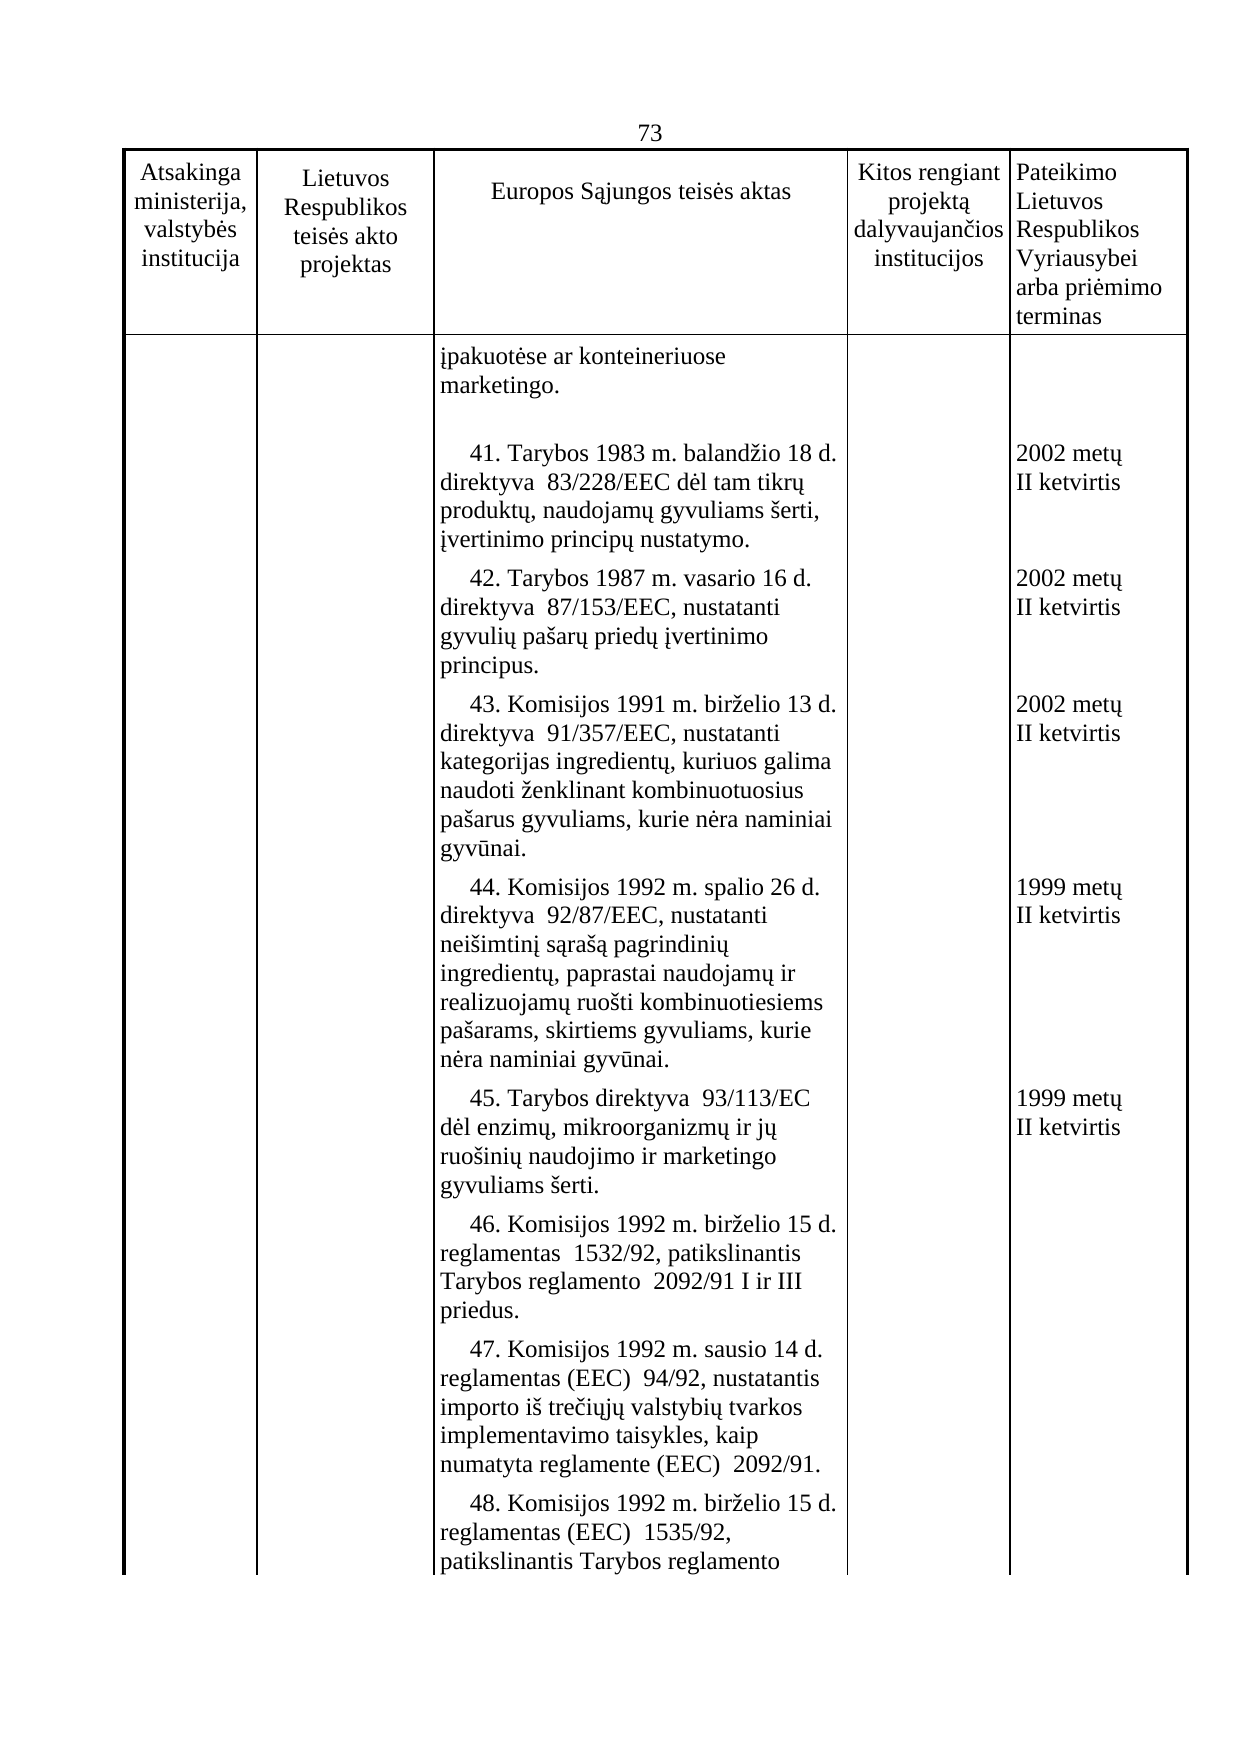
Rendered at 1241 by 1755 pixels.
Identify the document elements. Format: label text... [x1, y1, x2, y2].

table_cell [258, 683, 433, 866]
table_cell [126, 866, 256, 1077]
table_cell [848, 683, 1009, 866]
table_header Kitos rengiant projektą dalyvaujančios institucijos [848, 151, 1009, 334]
table_cell [848, 1077, 1009, 1575]
table_cell 2002 metų II ketvirtis [1011, 432, 1186, 557]
table_cell 2002 metų II ketvirtis [1011, 557, 1186, 683]
table_cell [126, 1077, 256, 1575]
table_cell įpakuotėse ar konteineriuose marketingo. [435, 335, 847, 432]
table_header Pateikimo Lietuvos Respublikos Vyriausybei arba priėmimo terminas [1011, 151, 1186, 334]
table_cell [258, 335, 433, 432]
table_cell [848, 432, 1009, 557]
table_header Europos Sąjungos teisės aktas [435, 151, 847, 334]
table_cell 44. Komisijos 1992 m. spalio 26 d. direktyva 92/87/EEC, nustatanti neišimtinį sąrašą pagrindinių ingredientų, paprastai naudojamų ir realizuojamų ruošti kombinuotiesiems pašarams, skirtiems gyvuliams, kurie nėra naminiai gyvūnai. [435, 866, 847, 1077]
table_cell 42. Tarybos 1987 m. vasario 16 d. direktyva 87/153/EEC, nustatanti gyvulių pašarų priedų įvertinimo principus. [435, 557, 847, 683]
table_cell [848, 557, 1009, 683]
table_header Atsakinga ministerija, valstybės institucija [126, 151, 256, 334]
table_cell [126, 432, 256, 557]
table_cell [848, 335, 1009, 432]
table_cell [126, 335, 256, 432]
table_header Lietuvos Respublikos teisės akto projektas [258, 151, 433, 334]
table_cell 1999 metų II ketvirtis [1011, 1077, 1186, 1575]
table_cell 41. Tarybos 1983 m. balandžio 18 d. direktyva 83/228/EEC dėl tam tikrų produktų, naudojamų gyvuliams šerti, įvertinimo principų nustatymo. [435, 432, 847, 557]
table_cell [126, 683, 256, 866]
table_cell [258, 557, 433, 683]
table_cell [258, 1077, 433, 1575]
table_cell 45. Tarybos direktyva 93/113/EC dėl enzimų, mikroorganizmų ir jų ruošinių naudojimo ir marketingo gyvuliams šerti. 46. Komisijos 1992 m. birželio 15 d. reglamentas 1532/92, patikslinantis Tarybos reglamento 2092/91 I ir III priedus. 47. Komisijos 1992 m. sausio 14 d. reglamentas (EEC) 94/92, nustatantis importo iš trečiųjų valstybių tvarkos implementavimo taisykles, kaip numatyta reglamente (EEC) 2092/91. 48. Komisijos 1992 m. birželio 15 d. reglamentas (EEC) 1535/92, patikslinantis Tarybos reglamento [435, 1077, 847, 1575]
table_cell 1999 metų II ketvirtis [1011, 866, 1186, 1077]
table_cell [126, 557, 256, 683]
table_cell [848, 866, 1009, 1077]
table_cell 2002 metų II ketvirtis [1011, 683, 1186, 866]
table_cell [1011, 335, 1186, 432]
table_cell 43. Komisijos 1991 m. birželio 13 d. direktyva 91/357/EEC, nustatanti kategorijas ingredientų, kuriuos galima naudoti ženklinant kombinuotuosius pašarus gyvuliams, kurie nėra naminiai gyvūnai. [435, 683, 847, 866]
table_cell [258, 866, 433, 1077]
table_cell [258, 432, 433, 557]
